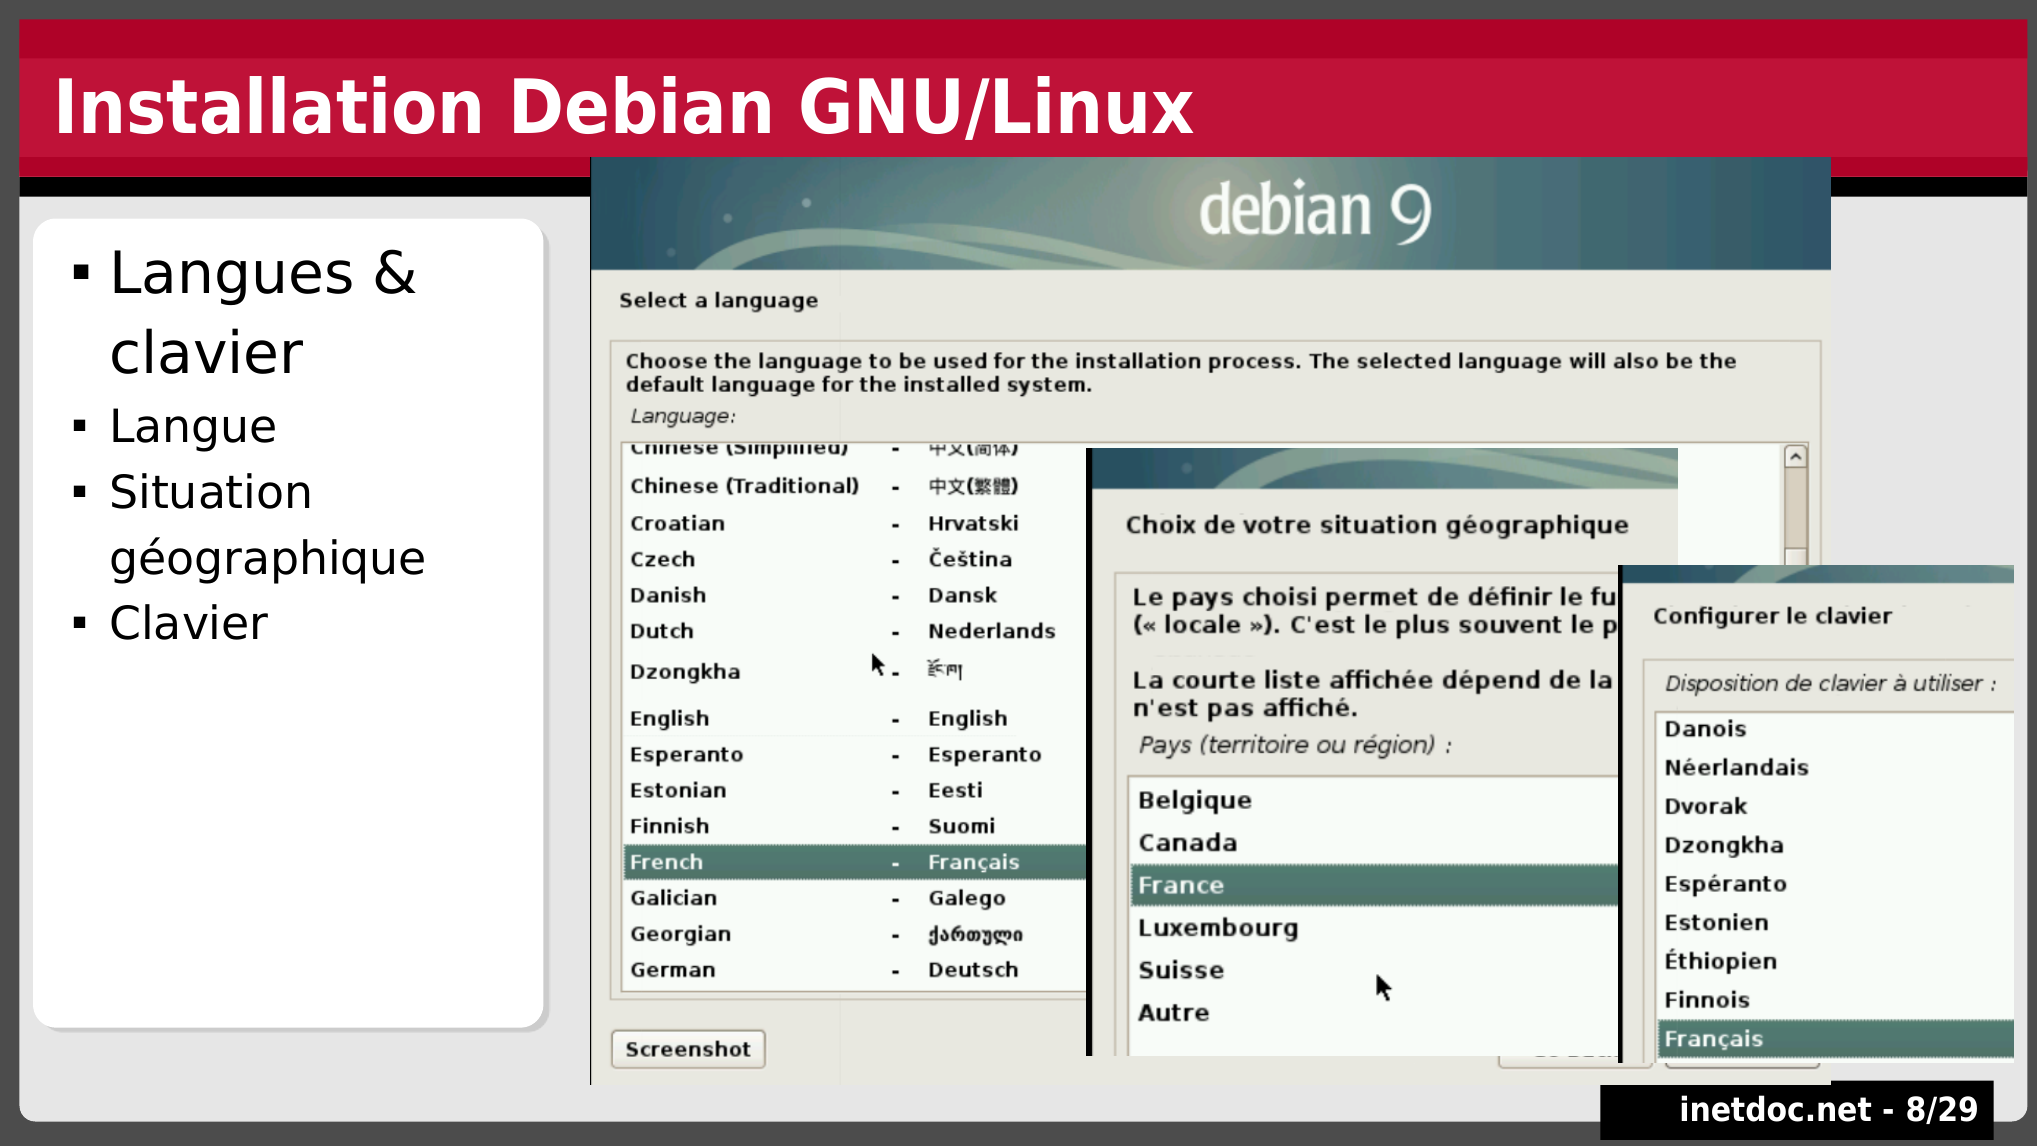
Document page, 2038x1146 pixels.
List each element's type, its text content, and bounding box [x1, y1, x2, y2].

text_box [19, 19, 2028, 59]
text_box inetdoc.net - <numéro>/29 [1600, 1080, 1994, 1140]
text_box [19, 157, 1600, 1122]
text_box [1831, 157, 2028, 1122]
text_box Langues & clavier Langue Situation géographique Clavier [33, 218, 544, 1028]
text_box Installation Debian GNU/Linux [19, 59, 2028, 157]
picture [590, 157, 2014, 1085]
